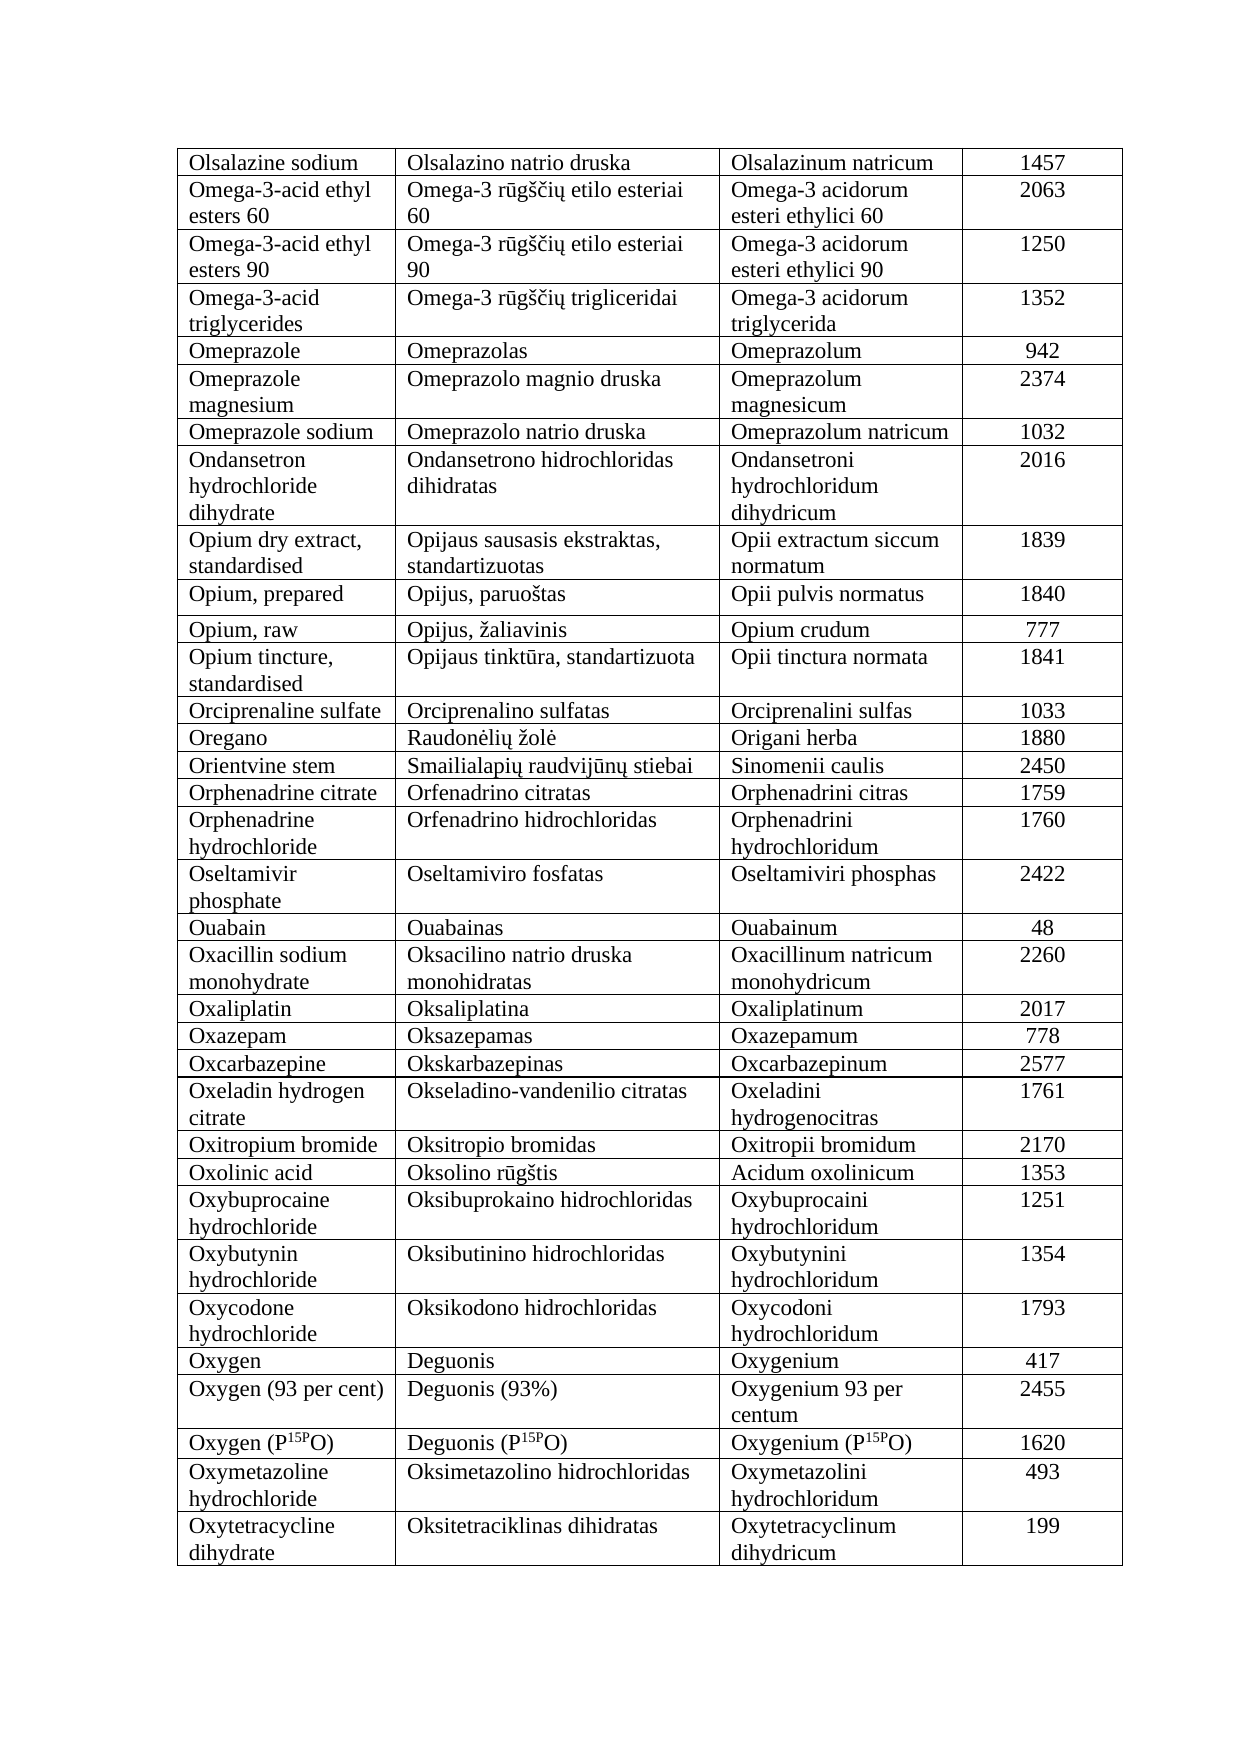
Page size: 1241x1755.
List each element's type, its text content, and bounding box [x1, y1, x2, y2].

table_cell Oxygen (P15PO) [178, 1429, 395, 1457]
table_cell Opijaus sausasis ekstraktas, standartizuotas [396, 526, 719, 579]
table_cell Orphenadrine citrate [178, 779, 395, 806]
table_cell Oxycodone hydrochloride [178, 1294, 395, 1347]
table_cell 1761 [963, 1078, 1122, 1130]
table_cell Oxacillin sodium monohydrate [178, 941, 395, 994]
table_cell Olsalazinum natricum [720, 149, 962, 175]
table_cell Oseltamivir phosphate [178, 860, 395, 913]
table_cell Ondansetron hydrochloride dihydrate [178, 446, 395, 525]
table_cell Orfenadrino hidrochloridas [396, 807, 719, 859]
table_cell 199 [963, 1512, 1122, 1565]
table_cell 2455 [963, 1375, 1122, 1428]
table_cell 2063 [963, 176, 1122, 229]
table_cell Omeprazolo natrio druska [396, 419, 719, 445]
table_cell Omeprazole sodium [178, 419, 395, 445]
table_cell Oxybuprocaine hydrochloride [178, 1186, 395, 1239]
table_cell Omega-3 acidorum esteri ethylici 90 [720, 230, 962, 282]
table_cell Oxeladin hydrogen citrate [178, 1078, 395, 1130]
table_cell Oxacillinum natricum monohydricum [720, 941, 962, 994]
table_cell Oregano [178, 724, 395, 751]
table_cell Orphenadrini hydrochloridum [720, 807, 962, 859]
table_cell 2422 [963, 860, 1122, 913]
table_cell 417 [963, 1348, 1122, 1374]
table_cell Oksolino rūgštis [396, 1159, 719, 1185]
table_cell Ondansetrono hidrochloridas dihidratas [396, 446, 719, 525]
table_cell Orfenadrino citratas [396, 779, 719, 806]
table_cell 1457 [963, 149, 1122, 175]
table_cell 777 [963, 616, 1122, 642]
table_cell Omeprazolas [396, 337, 719, 364]
table_cell Oksibutinino hidrochloridas [396, 1240, 719, 1293]
table_cell Oxygenium [720, 1348, 962, 1374]
table_cell Okskarbazepinas [396, 1050, 719, 1076]
table_cell Omega-3 rūgščių trigliceridai [396, 284, 719, 336]
table_cell Oksitetraciklinas dihidratas [396, 1512, 719, 1565]
table_cell Raudonėlių žolė [396, 724, 719, 751]
table_cell 1760 [963, 807, 1122, 859]
table_cell 1880 [963, 724, 1122, 751]
table_cell Oksikodono hidrochloridas [396, 1294, 719, 1347]
table_cell 2017 [963, 995, 1122, 1022]
table_cell Olsalazino natrio druska [396, 149, 719, 175]
table_cell Oxygen [178, 1348, 395, 1374]
table_cell 2374 [963, 365, 1122, 417]
table_cell Oksaliplatina [396, 995, 719, 1022]
table_cell Omega-3 acidorum triglycerida [720, 284, 962, 336]
table_cell Omega-3-acid ethyl esters 60 [178, 176, 395, 229]
table_cell Oxolinic acid [178, 1159, 395, 1185]
table_cell Oksacilino natrio druska monohidratas [396, 941, 719, 994]
table_cell Oxygenium 93 per centum [720, 1375, 962, 1428]
table_cell 1251 [963, 1186, 1122, 1239]
table_cell Omega-3 rūgščių etilo esteriai 90 [396, 230, 719, 282]
table_cell 493 [963, 1459, 1122, 1511]
table_cell 1841 [963, 643, 1122, 696]
table_cell Oksibuprokaino hidrochloridas [396, 1186, 719, 1239]
table_cell Opium dry extract, standardised [178, 526, 395, 579]
table_cell Omega-3 acidorum esteri ethylici 60 [720, 176, 962, 229]
table_cell Sinomenii caulis [720, 752, 962, 778]
table_cell Omeprazolum [720, 337, 962, 364]
table_cell Olsalazine sodium [178, 149, 395, 175]
table_cell Deguonis (93%) [396, 1375, 719, 1428]
table_cell Omeprazolo magnio druska [396, 365, 719, 417]
table_cell 1353 [963, 1159, 1122, 1185]
table_cell 2170 [963, 1131, 1122, 1157]
table_cell Opijus, paruoštas [396, 580, 719, 615]
table_cell Omeprazole [178, 337, 395, 364]
table_cell Oxitropii bromidum [720, 1131, 962, 1157]
table_cell Orientvine stem [178, 752, 395, 778]
table_cell Opijus, žaliavinis [396, 616, 719, 642]
table_cell Deguonis (P15PO) [396, 1429, 719, 1457]
table_cell 2450 [963, 752, 1122, 778]
table_cell Opii pulvis normatus [720, 580, 962, 615]
table_cell 48 [963, 914, 1122, 940]
table_cell Orphenadrine hydrochloride [178, 807, 395, 859]
table_cell 2016 [963, 446, 1122, 525]
table_cell Opii tinctura normata [720, 643, 962, 696]
table_cell 1793 [963, 1294, 1122, 1347]
table_cell Orciprenalino sulfatas [396, 697, 719, 723]
table_cell Orciprenaline sulfate [178, 697, 395, 723]
table_cell Oxcarbazepine [178, 1050, 395, 1076]
table_cell Oxygenium (P15PO) [720, 1429, 962, 1457]
table_cell Opium, prepared [178, 580, 395, 615]
table_cell Origani herba [720, 724, 962, 751]
table_cell Acidum oxolinicum [720, 1159, 962, 1185]
table_cell 1250 [963, 230, 1122, 282]
table_cell Oxygen (93 per cent) [178, 1375, 395, 1428]
table_cell Ouabainum [720, 914, 962, 940]
table_cell Oseltamiviro fosfatas [396, 860, 719, 913]
table_cell Opijaus tinktūra, standartizuota [396, 643, 719, 696]
table_cell Omeprazolum natricum [720, 419, 962, 445]
table_cell Oxaliplatin [178, 995, 395, 1022]
table_cell Oseltamiviri phosphas [720, 860, 962, 913]
table_cell Oxcarbazepinum [720, 1050, 962, 1076]
table_cell Oxycodoni hydrochloridum [720, 1294, 962, 1347]
table_cell Omega-3 rūgščių etilo esteriai 60 [396, 176, 719, 229]
table_cell Opii extractum siccum normatum [720, 526, 962, 579]
table_cell Oxazepam [178, 1023, 395, 1049]
table_cell Ondansetroni hydrochloridum dihydricum [720, 446, 962, 525]
table_cell 2577 [963, 1050, 1122, 1076]
table_cell 1620 [963, 1429, 1122, 1457]
table_cell Oksimetazolino hidrochloridas [396, 1459, 719, 1511]
table_cell 1839 [963, 526, 1122, 579]
table_cell 1759 [963, 779, 1122, 806]
table_cell 942 [963, 337, 1122, 364]
table_cell Oxitropium bromide [178, 1131, 395, 1157]
table_cell Orciprenalini sulfas [720, 697, 962, 723]
table_cell Okseladino-vandenilio citratas [396, 1078, 719, 1130]
table_cell 1033 [963, 697, 1122, 723]
table_cell Oxytetracycline dihydrate [178, 1512, 395, 1565]
table_cell Oxaliplatinum [720, 995, 962, 1022]
table_cell Oxybuprocaini hydrochloridum [720, 1186, 962, 1239]
table_cell Oxeladini hydrogenocitras [720, 1078, 962, 1130]
table_cell Omeprazolum magnesicum [720, 365, 962, 417]
table_cell Oksitropio bromidas [396, 1131, 719, 1157]
table_cell Oxytetracyclinum dihydricum [720, 1512, 962, 1565]
table_cell Ouabainas [396, 914, 719, 940]
table_cell Smailialapių raudvijūnų stiebai [396, 752, 719, 778]
table_cell Orphenadrini citras [720, 779, 962, 806]
table_cell 2260 [963, 941, 1122, 994]
table_cell 1840 [963, 580, 1122, 615]
table_cell 1354 [963, 1240, 1122, 1293]
table_cell 778 [963, 1023, 1122, 1049]
table_cell 1352 [963, 284, 1122, 336]
table_cell Ouabain [178, 914, 395, 940]
table_cell Deguonis [396, 1348, 719, 1374]
table_cell 1032 [963, 419, 1122, 445]
table_cell Opium crudum [720, 616, 962, 642]
table_cell Oxymetazolini hydrochloridum [720, 1459, 962, 1511]
table_cell Oxybutynin hydrochloride [178, 1240, 395, 1293]
table_cell Omeprazole magnesium [178, 365, 395, 417]
table_cell Oxymetazoline hydrochloride [178, 1459, 395, 1511]
table_cell Oksazepamas [396, 1023, 719, 1049]
table_cell Omega-3-acid triglycerides [178, 284, 395, 336]
table_cell Oxybutynini hydrochloridum [720, 1240, 962, 1293]
table_cell Oxazepamum [720, 1023, 962, 1049]
table_cell Opium tincture, standardised [178, 643, 395, 696]
table_cell Opium, raw [178, 616, 395, 642]
table_cell Omega-3-acid ethyl esters 90 [178, 230, 395, 282]
